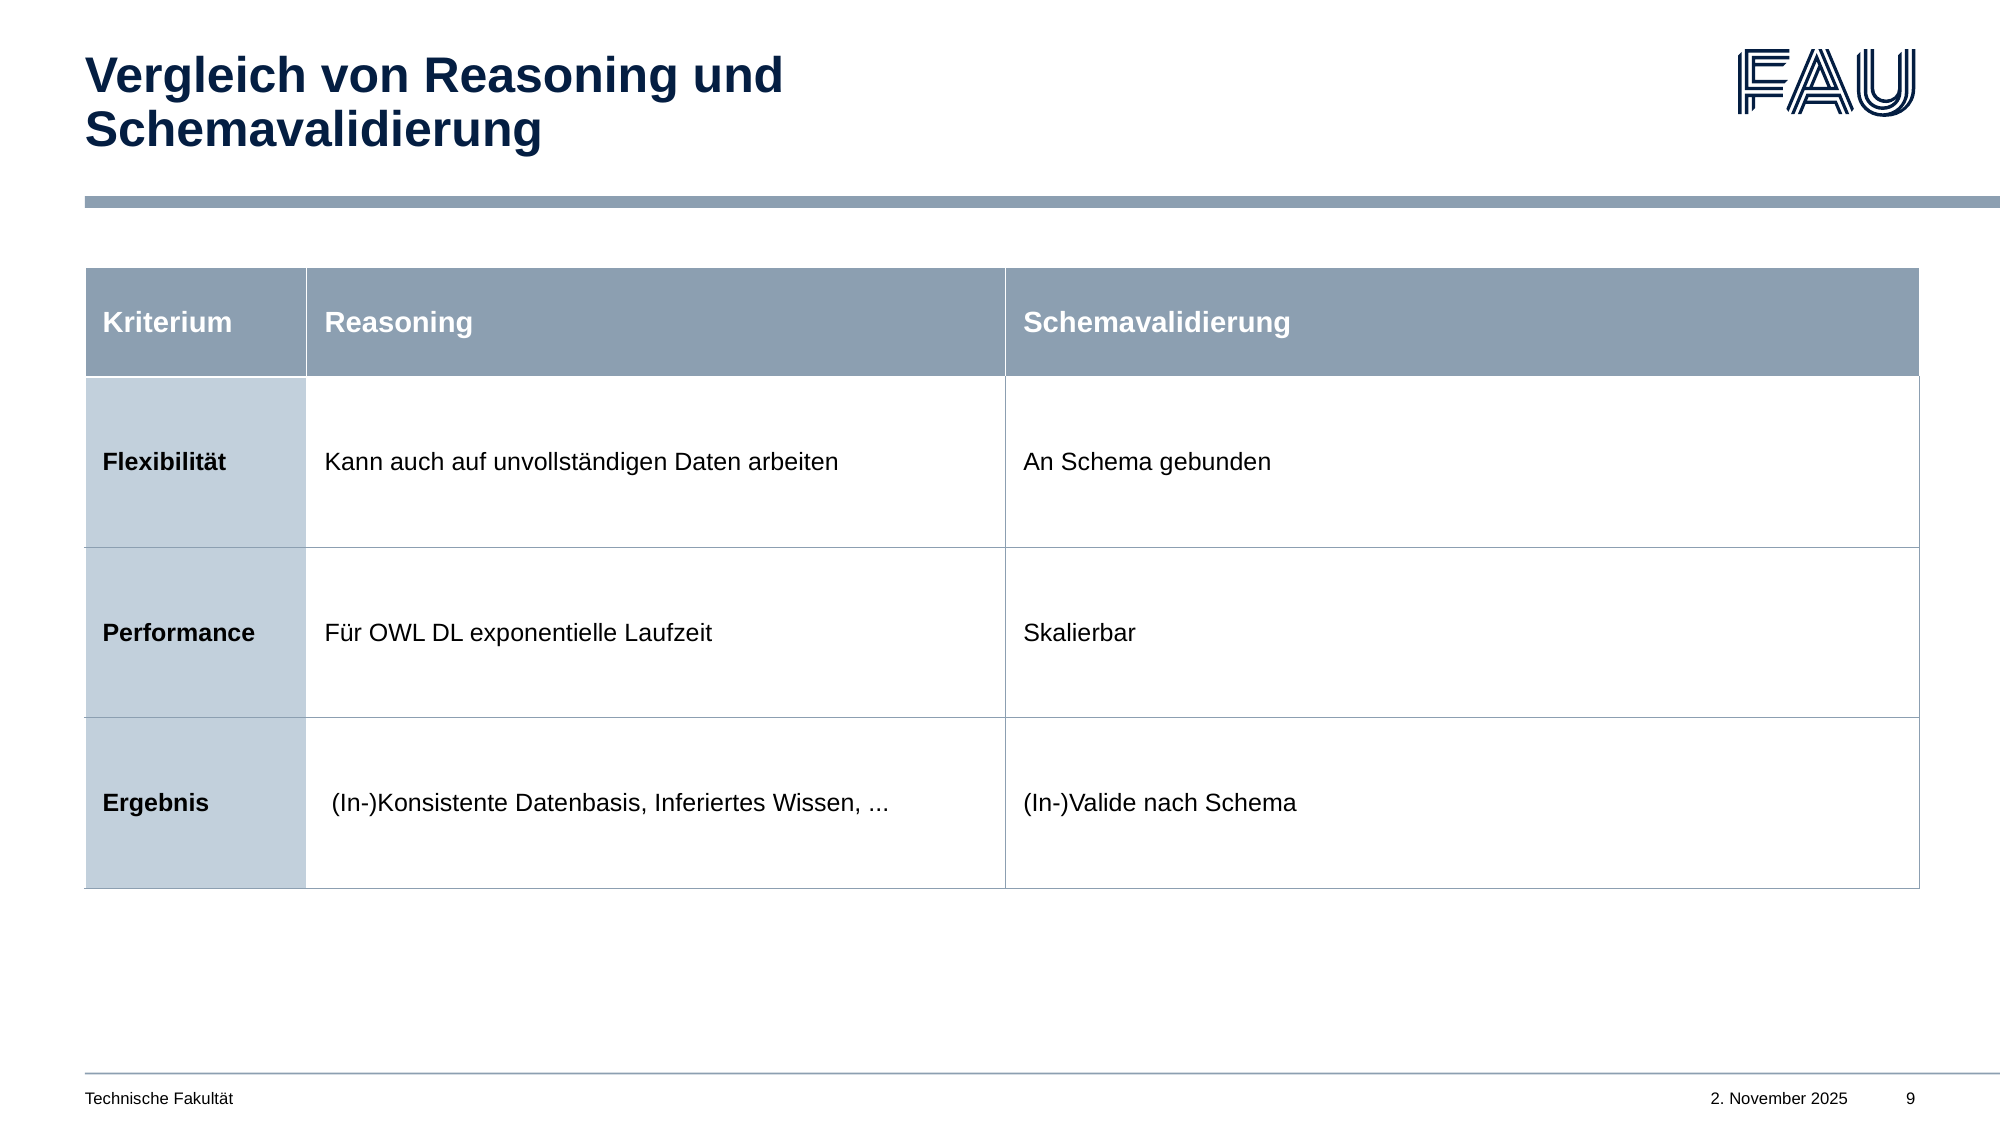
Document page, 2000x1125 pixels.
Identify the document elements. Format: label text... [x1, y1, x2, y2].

table_cell Performance [86, 548, 306, 717]
table_cell Für OWL DL exponentielle Laufzeit [308, 548, 1005, 717]
table_cell Ergebnis [86, 718, 306, 888]
table_cell (In-)Valide nach Schema [1006, 718, 1919, 888]
table_header Kriterium [86, 268, 306, 376]
table_header Schemavalidierung [1006, 268, 1919, 376]
table_cell An Schema gebunden [1006, 378, 1919, 547]
table_cell (In-)Konsistente Datenbasis, Inferiertes Wissen, ... [308, 718, 1005, 888]
slide_number [1883, 1088, 1916, 1109]
table_cell Flexibilität [86, 378, 306, 547]
title Vergleich von Reasoning und Schemavalidierung [84, 49, 1208, 104]
table_header Reasoning [307, 268, 1005, 376]
table_cell Kann auch auf unvollständigen Daten arbeiten [308, 378, 1005, 547]
slide_number 2. November 2025 [1708, 1088, 1849, 1109]
footer Technische Fakultät [84, 1088, 983, 1109]
table_cell Skalierbar [1006, 548, 1919, 717]
